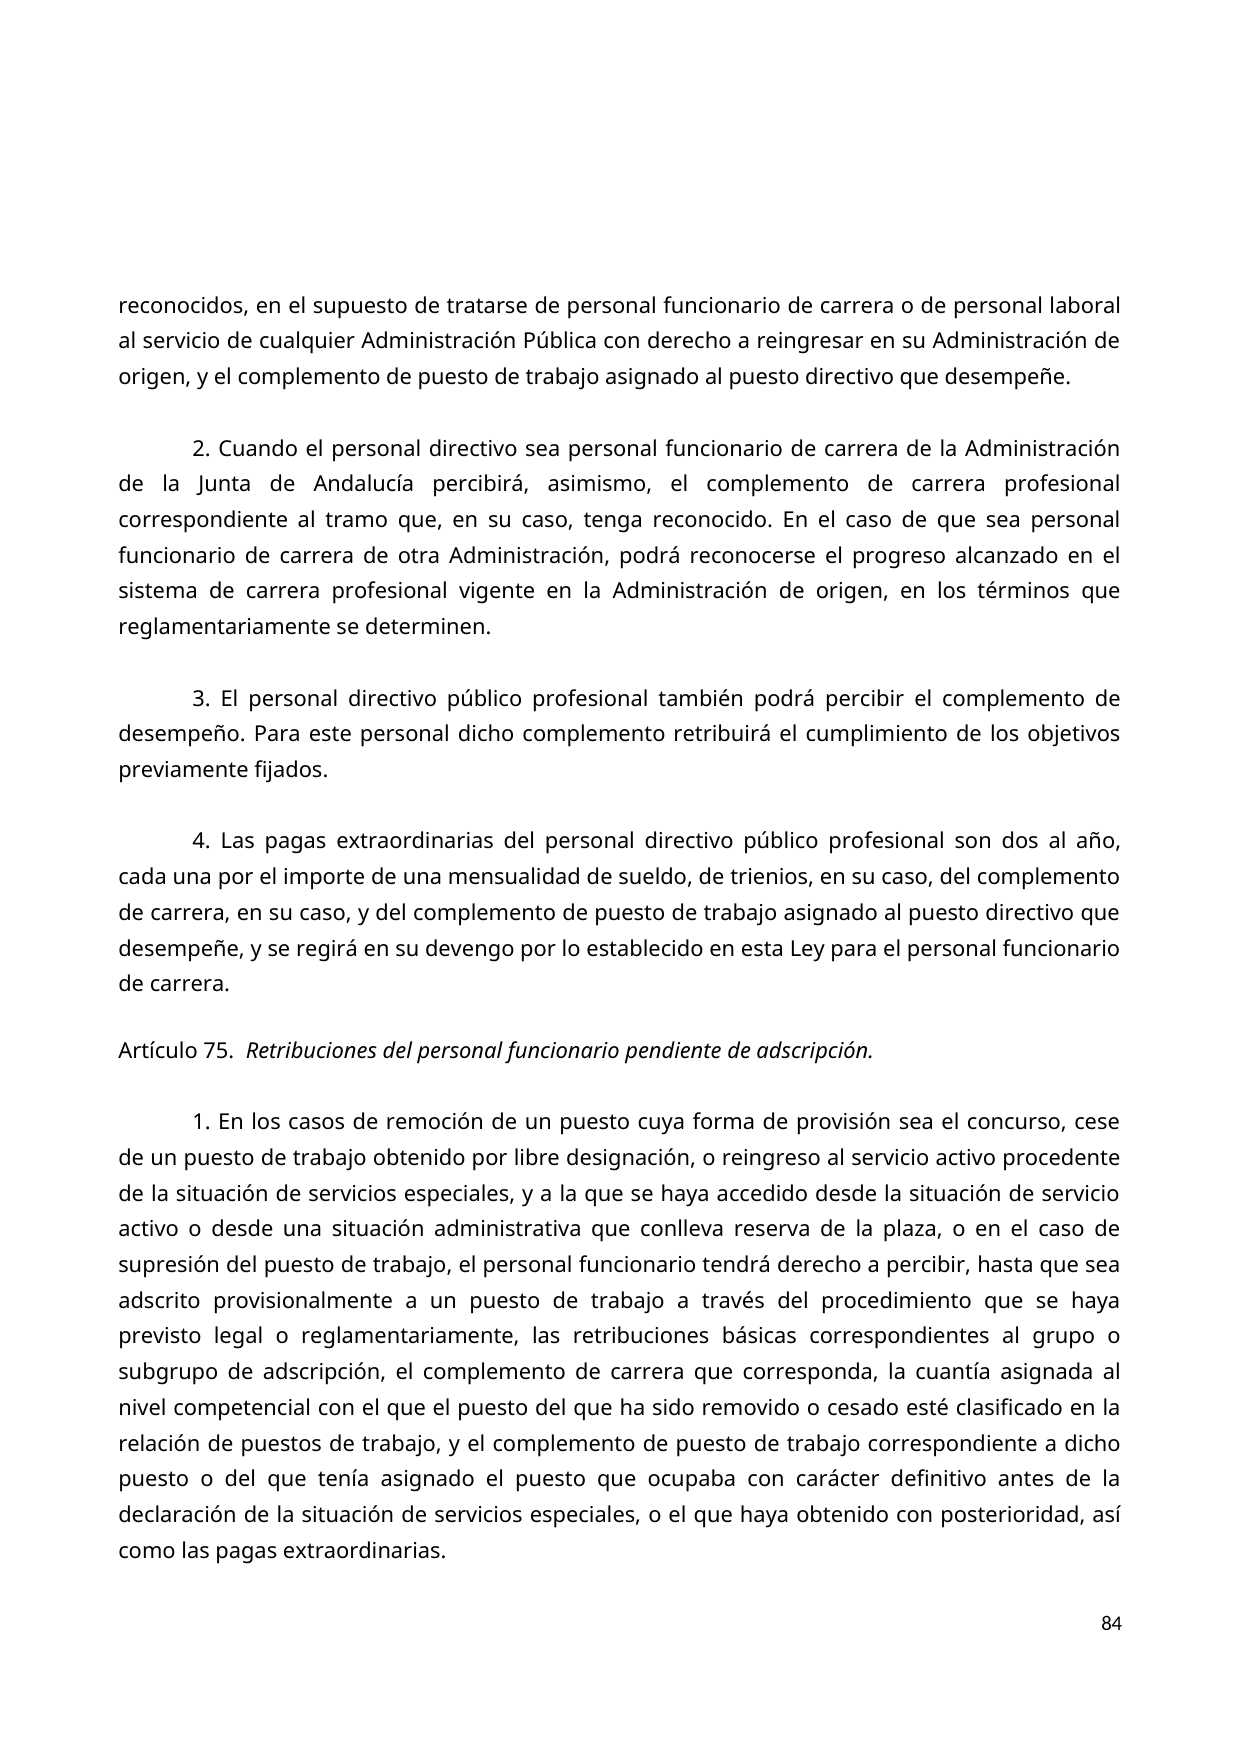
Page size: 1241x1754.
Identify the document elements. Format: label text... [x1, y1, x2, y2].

text 1. En los casos de remoción de un puesto cuya forma de provisión sea el concurso, cese de un puesto de trabajo obtenido por libre designación, o reingreso al servicio activo procedente de la situación de servicios especiales, y a la que se haya accedido desde la situación de servicio activo o desde una situación administrativa que conlleva reserva de la plaza, o en el caso de supresión del puesto de trabajo, el personal funcionario tendrá derecho a percibir, hasta que sea adscrito provisionalmente a un puesto de trabajo a través del procedimiento que se haya previsto legal o reglamentariamente, las retribuciones básicas correspondientes al grupo o subgrupo de adscripción, el complemento de carrera que corresponda, la cuantía asignada al nivel competencial con el que el puesto del que ha sido removido o cesado esté clasificado en la relación de puestos de trabajo, y el complemento de puesto de trabajo correspondiente a dicho puesto o del que tenía asignado el puesto que ocupaba con carácter definitivo antes de la declaración de la situación de servicios especiales, o el que haya obtenido con posterioridad, así como las pagas extraordinarias. [118, 1106, 1122, 1564]
text 2. Cuando el personal directivo sea personal funcionario de carrera de la Administración de la Junta de Andalucía percibirá, asimismo, el complemento de carrera profesional correspondiente al tramo que, en su caso, tenga reconocido. En el caso de que sea personal funcionario de carrera de otra Administración, podrá reconocerse el progreso alcanzado en el sistema de carrera profesional vigente en la Administración de origen, en los términos que reglamentariamente se determinen. [118, 432, 1122, 641]
text reconocidos, en el supuesto de tratarse de personal funcionario de carrera o de personal laboral al servicio de cualquier Administración Pública con derecho a reingresar en su Administración de origen, y el complemento de puesto de trabajo asignado al puesto directivo que desempeñe. [118, 289, 1122, 391]
text 4. Las pagas extraordinarias del personal directivo público profesional son dos al año, cada una por el importe de una mensualidad de sueldo, de trienios, en su caso, del complemento de carrera, en su caso, y del complemento de puesto de trabajo asignado al puesto directivo que desempeñe, y se regirá en su devengo por lo establecido en esta Ley para el personal funcionario de carrera. [118, 826, 1122, 998]
text Artículo 75. Retribuciones del personal funcionario pendiente de adscripción. [118, 1034, 1122, 1064]
text 3. El personal directivo público profesional también podrá percibir el complemento de desempeño. Para este personal dicho complemento retribuirá el cumplimiento de los objetivos previamente fijados. [118, 683, 1122, 784]
